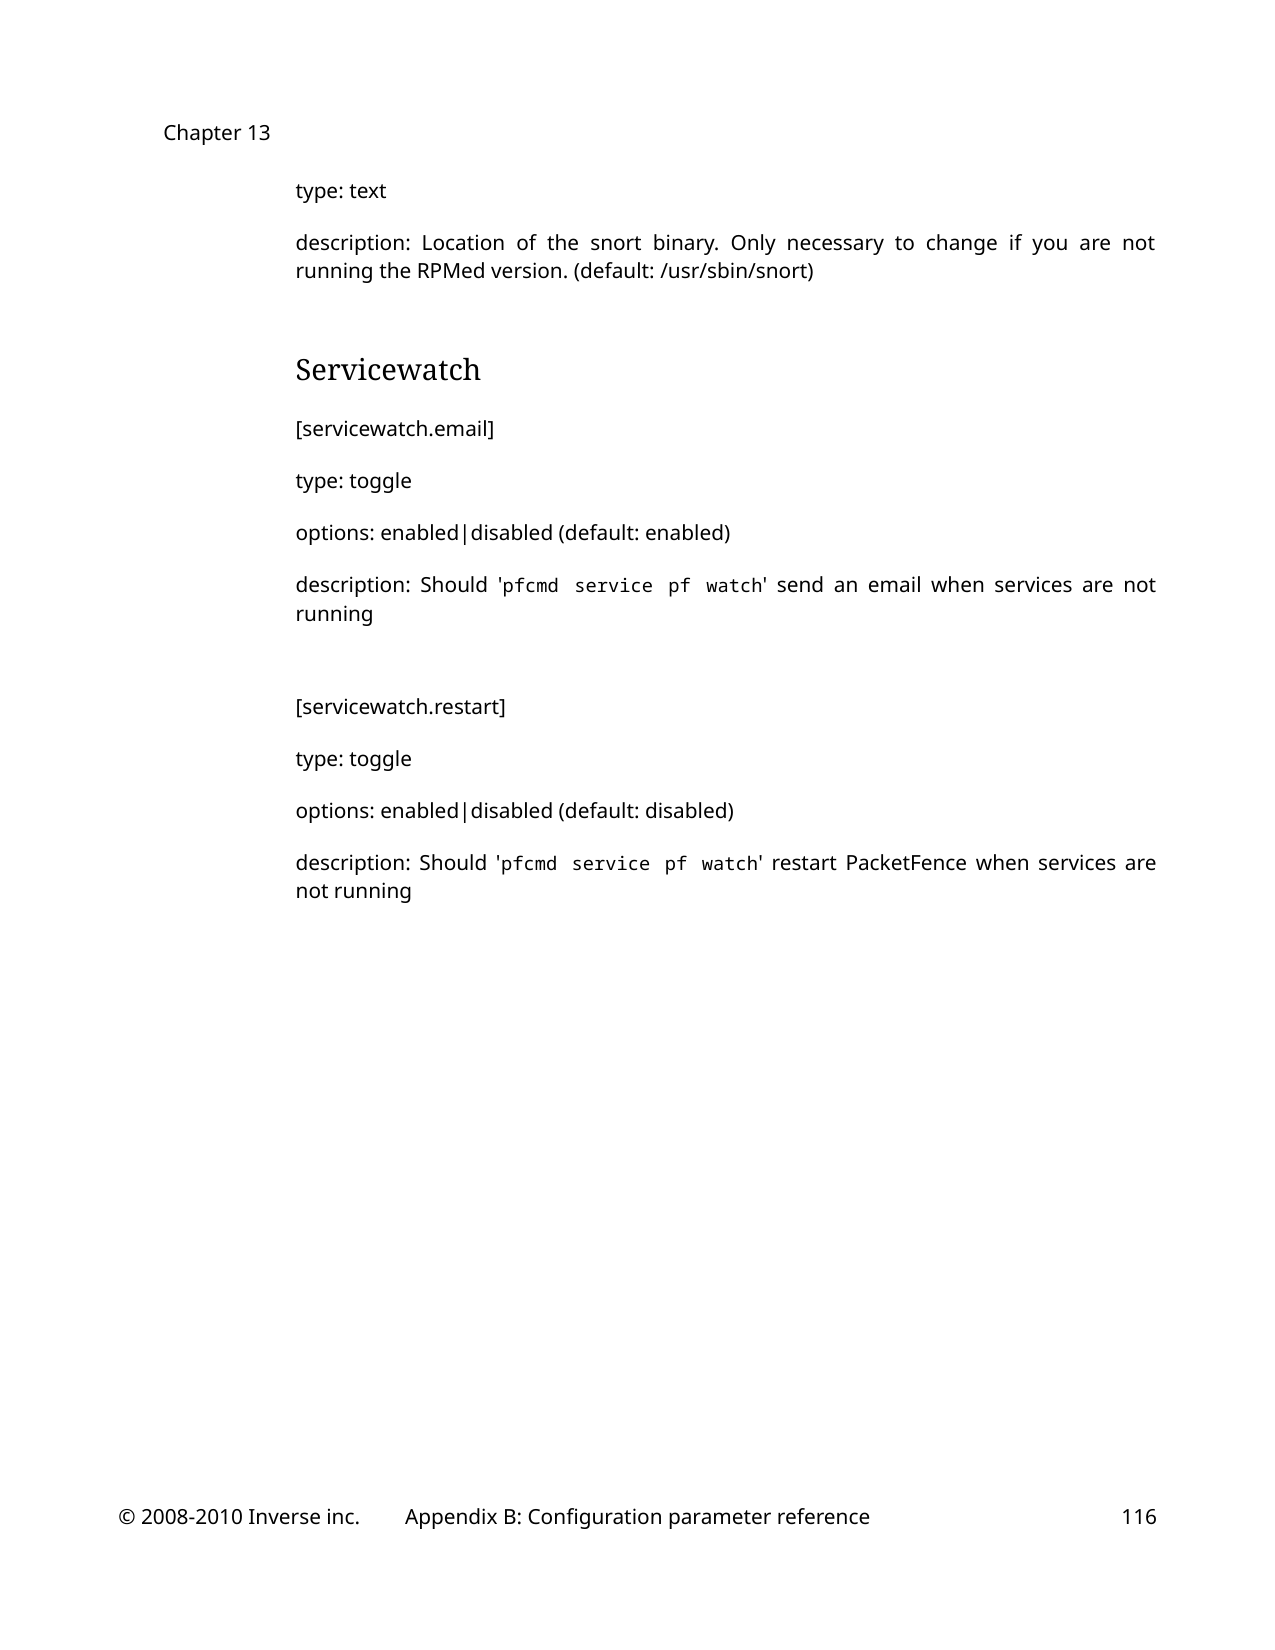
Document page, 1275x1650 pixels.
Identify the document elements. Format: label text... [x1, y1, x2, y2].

text description: Should 'pfcmd service pf watch' send an email when services are not running [295, 570, 1157, 627]
text type: toggle [295, 466, 1157, 494]
text options: enabled|disabled (default: enabled) [295, 518, 1157, 547]
text type: toggle [295, 744, 1157, 772]
text [servicewatch.email] [295, 414, 1157, 442]
text [servicewatch.restart] [295, 692, 1157, 720]
text options: enabled|disabled (default: disabled) [295, 796, 1157, 824]
text description: Should 'pfcmd service pf watch' restart PacketFence when services are not running [295, 848, 1157, 905]
subtitle Servicewatch [295, 349, 1157, 389]
text description: Location of the snort binary. Only necessary to change if you are not running the RPMed version. (default: /usr/sbin/snort) [295, 228, 1157, 285]
text type: text [295, 176, 1157, 204]
